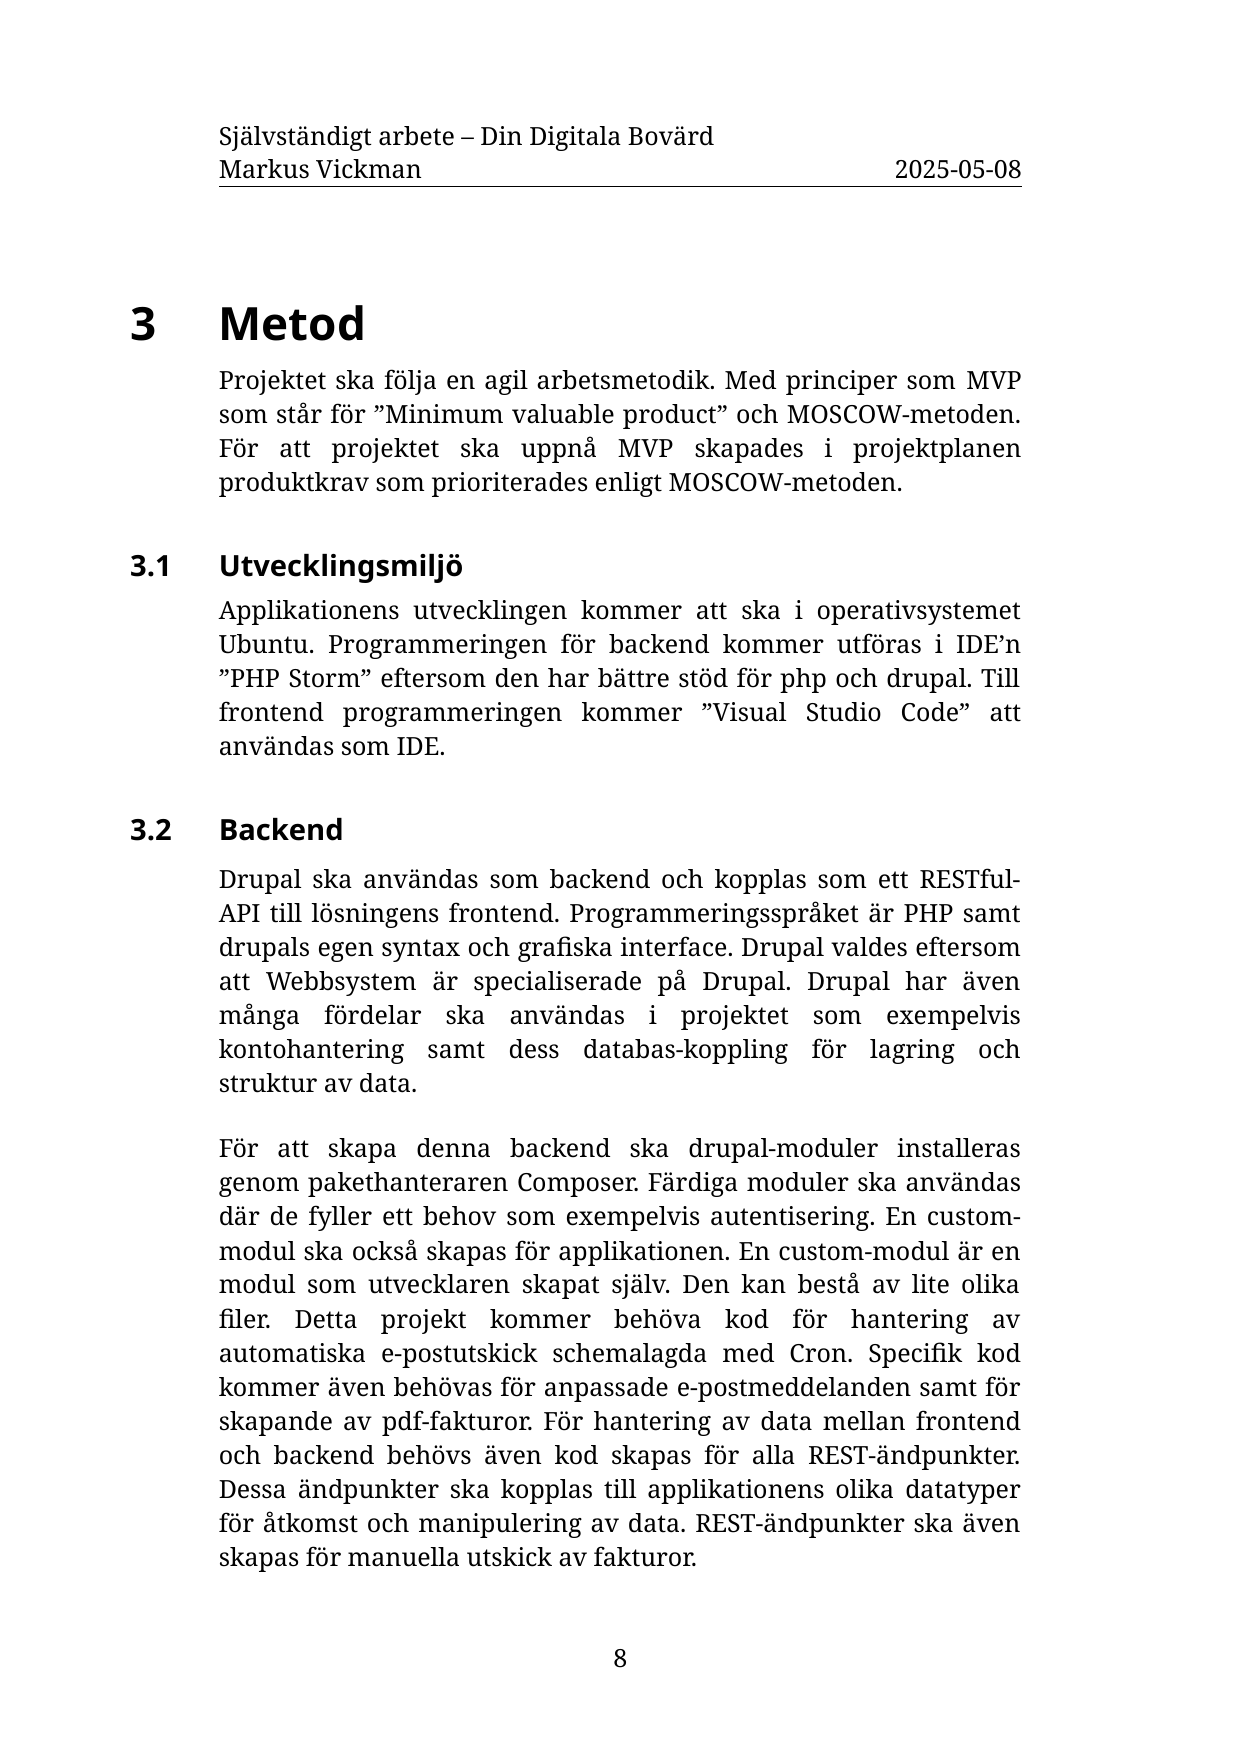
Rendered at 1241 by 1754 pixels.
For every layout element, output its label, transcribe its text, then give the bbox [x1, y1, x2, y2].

subtitle Metod [130, 291, 1022, 353]
text Drupal ska användas som backend och kopplas som ett RESTful-API till lösningens frontend. Programmeringsspråket är PHP samt drupals egen syntax och grafiska interface. Drupal valdes eftersom att Webbsystem är specialiserade på Drupal. Drupal har även många fördelar ska användas i projektet som exempelvis kontohantering samt dess databas-koppling för lagring och struktur av data. [218, 862, 1022, 1100]
text Projektet ska följa en agil arbetsmetodik. Med principer som MVP som står för ”Minimum valuable product” och MOSCOW-metoden. För att projektet ska uppnå MVP skapades i projektplanen produktkrav som prioriterades enligt MOSCOW-metoden. [218, 363, 1022, 499]
text För att skapa denna backend ska drupal-moduler installeras genom pakethanteraren Composer. Färdiga moduler ska användas där de fyller ett behov som exempelvis autentisering. En custom-modul ska också skapas för applikationen. En custom-modul är en modul som utvecklaren skapat själv. Den kan bestå av lite olika filer. Detta projekt kommer behöva kod för hantering av automatiska e-postutskick schemalagda med Cron. Specifik kod kommer även behövas för anpassade e-postmeddelanden samt för skapande av pdf-fakturor. För hantering av data mellan frontend och backend behövs även kod skapas för alla REST-ändpunkter. Dessa ändpunkter ska kopplas till applikationens olika datatyper för åtkomst och manipulering av data. REST-ändpunkter ska även skapas för manuella utskick av fakturor. [218, 1131, 1022, 1574]
subtitle Utvecklingsmiljö [130, 546, 1022, 585]
subtitle Backend [130, 809, 1022, 849]
text Applikationens utvecklingen kommer att ska i operativsystemet Ubuntu. Programmeringen för backend kommer utföras i IDE’n ”PHP Storm” eftersom den har bättre stöd för php och drupal. Till frontend programmeringen kommer ”Visual Studio Code” att användas som IDE. [218, 592, 1022, 763]
